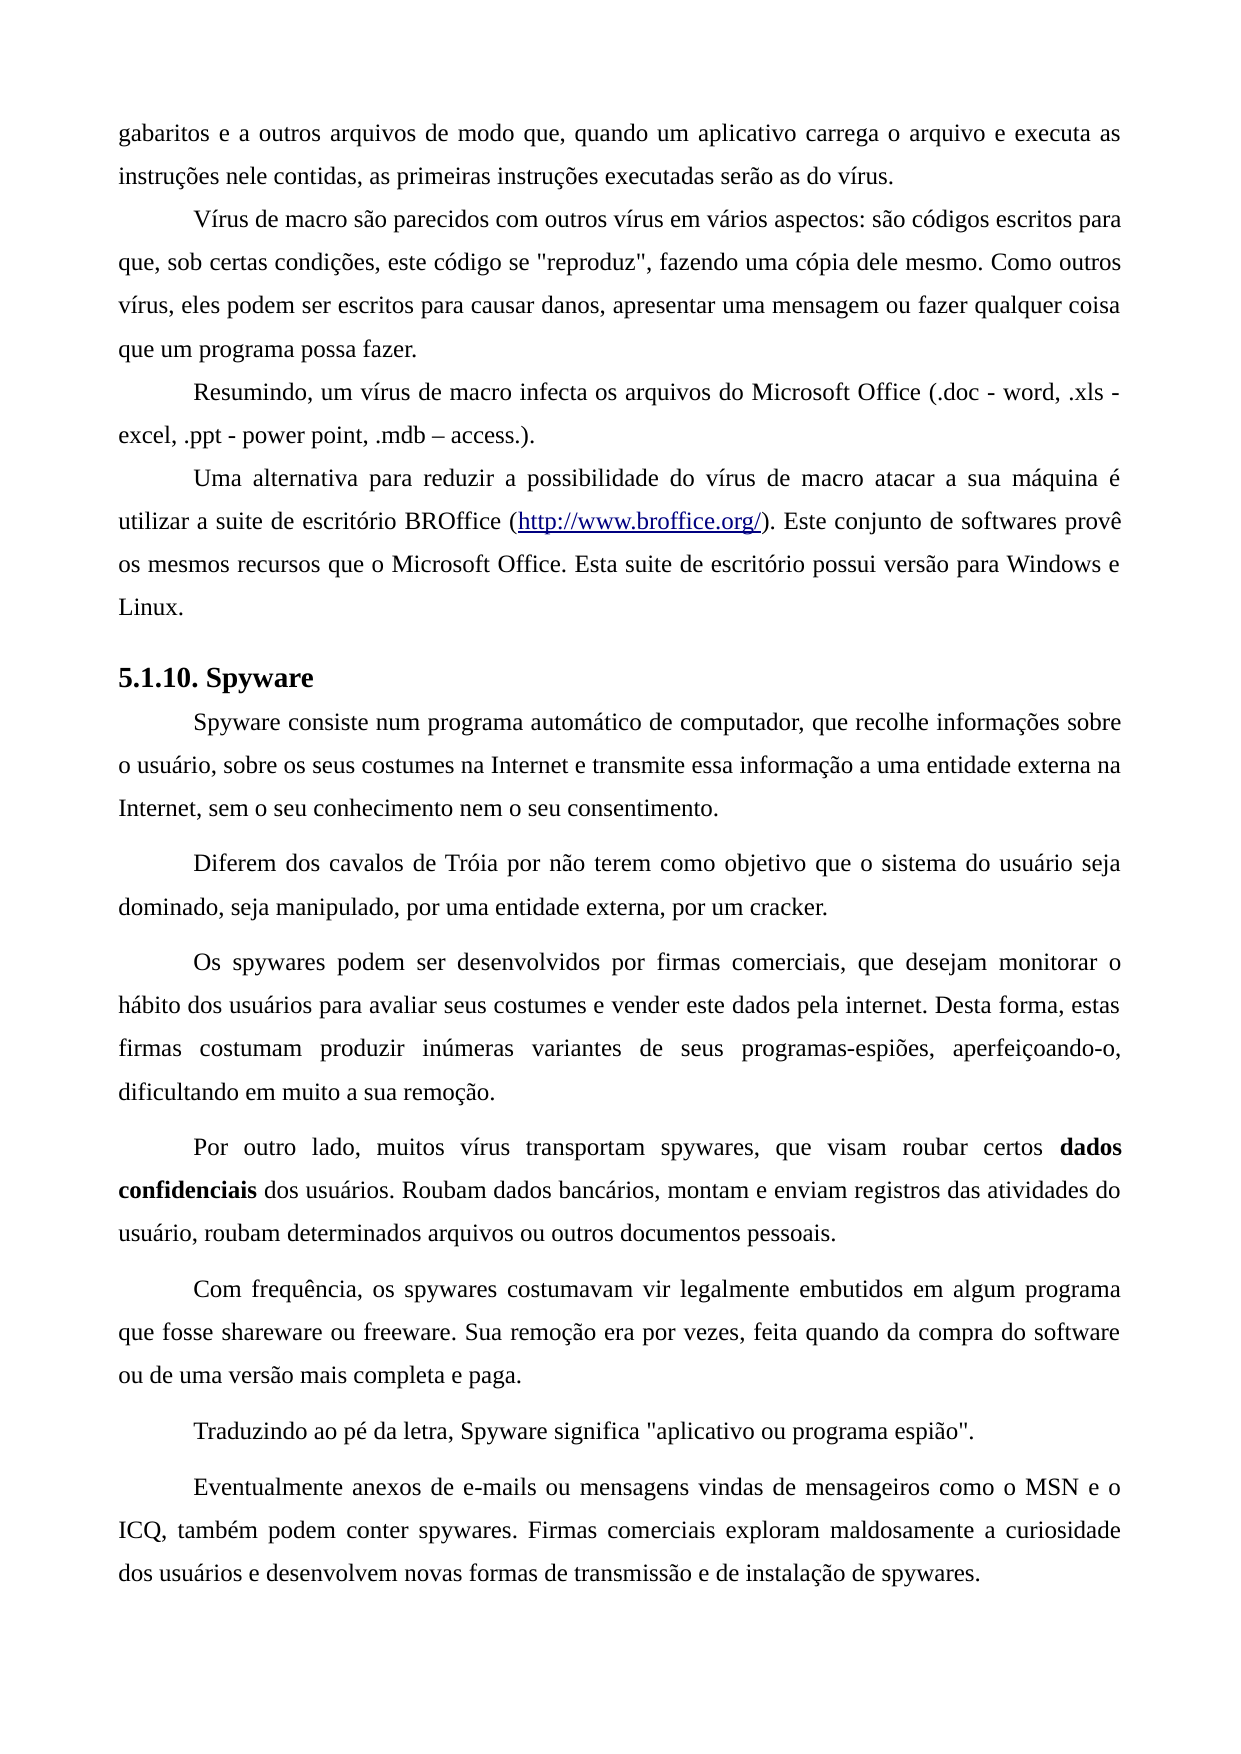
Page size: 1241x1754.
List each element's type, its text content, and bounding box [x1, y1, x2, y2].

text Os spywares podem ser desenvolvidos por firmas comerciais, que desejam monitorar o hábito dos usuários para avaliar seus costumes e vender este dados pela internet. Desta forma, estas firmas costumam produzir inúmeras variantes de seus programas-espiões, aperfeiçoando-o, dificultando em muito a sua remoção. [118, 947, 1122, 1105]
text Por outro lado, muitos vírus transportam spywares, que visam roubar certos dados confidenciais dos usuários. Roubam dados bancários, montam e enviam registros das atividades do usuário, roubam determinados arquivos ou outros documentos pessoais. [118, 1132, 1122, 1247]
text Diferem dos cavalos de Tróia por não terem como objetivo que o sistema do usuário seja dominado, seja manipulado, por uma entidade externa, por um cracker. [118, 848, 1122, 920]
text Uma alternativa para reduzir a possibilidade do vírus de macro atacar a sua máquina é utilizar a suite de escritório BROffice (http://www.broffice.org/). Este conjunto de softwares provê os mesmos recursos que o Microsoft Office. Esta suite de escritório possui versão para Windows e Linux. [118, 463, 1122, 621]
text Eventualmente anexos de e-mails ou mensagens vindas de mensageiros como o MSN e o ICQ, também podem conter spywares. Firmas comerciais exploram maldosamente a curiosidade dos usuários e desenvolvem novas formas de transmissão e de instalação de spywares. [118, 1472, 1122, 1587]
text gabaritos e a outros arquivos de modo que, quando um aplicativo carrega o arquivo e executa as instruções nele contidas, as primeiras instruções executadas serão as do vírus. [118, 118, 1122, 190]
text Com frequência, os spywares costumavam vir legalmente embutidos em algum programa que fosse shareware ou freeware. Sua remoção era por vezes, feita quando da compra do software ou de uma versão mais completa e paga. [118, 1274, 1122, 1389]
text Resumindo, um vírus de macro infecta os arquivos do Microsoft Office (.doc - word, .xls - excel, .ppt - power point, .mdb – access.). [118, 377, 1122, 449]
subtitle 5.1.10. Spyware [118, 661, 1122, 694]
text Spyware consiste num programa automático de computador, que recolhe informações sobre o usuário, sobre os seus costumes na Internet e transmite essa informação a uma entidade externa na Internet, sem o seu conhecimento nem o seu consentimento. [118, 707, 1122, 822]
text Vírus de macro são parecidos com outros vírus em vários aspectos: são códigos escritos para que, sob certas condições, este código se "reproduz", fazendo uma cópia dele mesmo. Como outros vírus, eles podem ser escritos para causar danos, apresentar uma mensagem ou fazer qualquer coisa que um programa possa fazer. [118, 204, 1122, 362]
text Traduzindo ao pé da letra, Spyware significa "aplicativo ou programa espião". [118, 1416, 1122, 1445]
